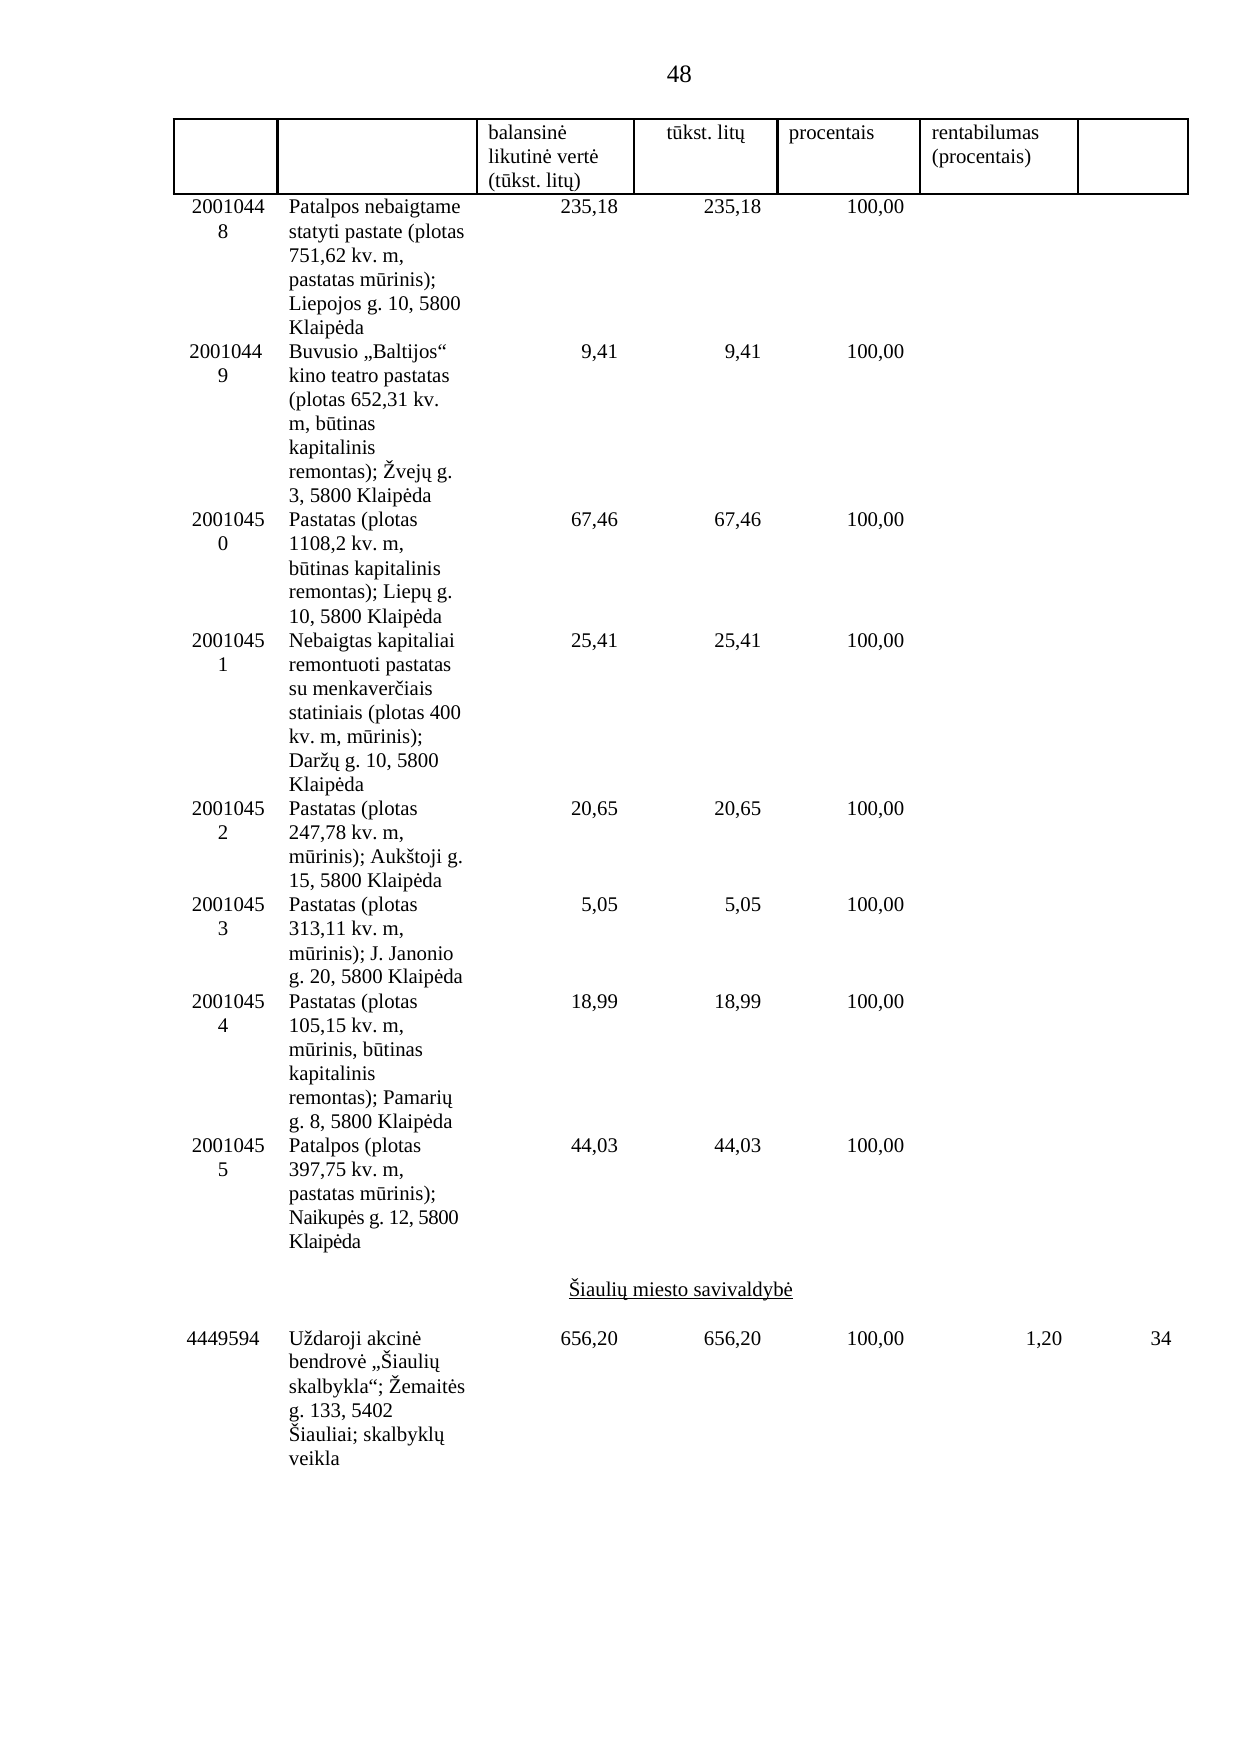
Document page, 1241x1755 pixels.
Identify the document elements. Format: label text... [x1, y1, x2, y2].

table_cell [1078, 459, 1188, 507]
table_cell Uždaroji akcinė bendrovė „Šiaulių skalbykla“; Žemaitės g. 133, 5402 Šiauliai; skalbyklų veikla [278, 1325, 477, 1494]
table_cell 20010452 [174, 796, 277, 892]
table_cell [920, 1133, 1078, 1253]
table_cell Patalpos (plotas 397,75 kv. m, pastatas mūrinis); Naikupės g. 12, 5800 Klaipėda [278, 1133, 477, 1253]
table_cell Pastatas (plotas 313,11 kv. m, mūrinis); J. Janonio g. 20, 5800 Klaipėda [278, 892, 477, 988]
table_cell [634, 459, 777, 507]
table_cell 20010454 [174, 989, 277, 1133]
table_cell 20010449 [174, 339, 277, 459]
table_cell [920, 989, 1078, 1133]
table_cell [1078, 195, 1188, 339]
table_cell [1188, 628, 1198, 796]
table_cell 100,00 [778, 796, 920, 892]
table_cell 44,03 [477, 1133, 634, 1253]
table_cell [920, 507, 1078, 628]
table_cell Šiaulių miesto savivaldybė [174, 1253, 1188, 1325]
table_cell 20010453 [174, 892, 277, 988]
table_cell [920, 195, 1078, 339]
table_cell 18,99 [634, 989, 777, 1133]
table_cell [174, 459, 277, 507]
table_cell [920, 796, 1078, 892]
table_cell [920, 459, 1078, 507]
table_cell [1078, 339, 1188, 459]
table_cell Pastatas (plotas 247,78 kv. m, mūrinis); Aukštoji g. 15, 5800 Klaipėda [278, 796, 477, 892]
table_cell [1188, 892, 1198, 988]
table_cell [1078, 892, 1188, 988]
table_cell 34 [1078, 1325, 1188, 1494]
table_cell 235,18 [634, 195, 777, 339]
table_cell [778, 459, 920, 507]
table_cell [175, 120, 276, 192]
table_cell tūkst. litų [635, 120, 776, 192]
table_cell [477, 459, 634, 507]
table_cell [1078, 507, 1188, 628]
table_cell 18,99 [477, 989, 634, 1133]
table_cell 25,41 [634, 628, 777, 796]
table_cell [1188, 989, 1198, 1133]
table_cell [1078, 628, 1188, 796]
table_cell [1188, 1133, 1198, 1253]
table_cell rentabilumas (procentais) [921, 120, 1077, 192]
table_cell 5,05 [477, 892, 634, 988]
table_cell 25,41 [477, 628, 634, 796]
table_cell Buvusio „Baltijos“ kino teatro pastatas (plotas 652,31 kv. m, būtinas kapitalinis [278, 339, 477, 459]
table_cell [920, 628, 1078, 796]
table_cell 656,20 [634, 1325, 777, 1494]
table_cell 20,65 [477, 796, 634, 892]
table_cell 100,00 [778, 892, 920, 988]
table_cell 44,03 [634, 1133, 777, 1253]
table_cell 100,00 [778, 1325, 920, 1494]
table_cell [1078, 1133, 1188, 1253]
table_cell 20,65 [634, 796, 777, 892]
table_cell Pastatas (plotas 105,15 kv. m, mūrinis, būtinas kapitalinis remontas); Pamarių g. 8, 5800 Klaipėda [278, 989, 477, 1133]
table_cell [1188, 1253, 1198, 1325]
table_cell 67,46 [477, 507, 634, 628]
table_cell 100,00 [778, 1133, 920, 1253]
table_cell 9,41 [634, 339, 777, 459]
table_cell [1079, 120, 1187, 192]
table_cell remontas); Žvejų g. 3, 5800 Klaipėda [278, 459, 477, 507]
table_cell [1078, 989, 1188, 1133]
table_cell [1188, 339, 1198, 459]
table_cell Pastatas (plotas 1108,2 kv. m, būtinas kapitalinis remontas); Liepų g. 10, 5800 Klaipėda [278, 507, 477, 628]
table_cell [1188, 796, 1198, 892]
table_cell 20010455 [174, 1133, 277, 1253]
table_cell 20010451 [174, 628, 277, 796]
table_cell [1078, 796, 1188, 892]
table_cell [1188, 193, 1198, 339]
table_cell [920, 892, 1078, 988]
table_cell [279, 120, 476, 192]
table_cell procentais [779, 120, 919, 192]
table_cell 5,05 [634, 892, 777, 988]
table_cell Nebaigtas kapitaliai remontuoti pastatas su menkaverčiais statiniais (plotas 400 kv. m, mūrinis); Daržų g. 10, 5800 Klaipėda [278, 628, 477, 796]
table_cell 20010450 [174, 507, 277, 628]
table_cell [920, 339, 1078, 459]
table_cell 4449594 [174, 1325, 277, 1494]
table_cell 100,00 [778, 507, 920, 628]
table_cell 656,20 [477, 1325, 634, 1494]
table_cell 9,41 [477, 339, 634, 459]
table_cell 67,46 [634, 507, 777, 628]
table_cell Patalpos nebaigtame statyti pastate (plotas 751,62 kv. m, pastatas mūrinis); Liepojos g. 10, 5800 Klaipėda [278, 195, 477, 339]
table_cell [1188, 1325, 1198, 1494]
table_cell [1188, 459, 1198, 507]
table_cell 100,00 [778, 195, 920, 339]
table_cell [1189, 118, 1198, 192]
table_cell 100,00 [778, 989, 920, 1133]
table_cell [1188, 507, 1198, 628]
table_cell 235,18 [477, 195, 634, 339]
table_cell 100,00 [778, 628, 920, 796]
table_cell 1,20 [920, 1325, 1078, 1494]
table_cell 20010448 [174, 195, 277, 339]
table_cell 100,00 [778, 339, 920, 459]
table_cell balansinė likutinė vertė (tūkst. litų) [478, 120, 633, 192]
